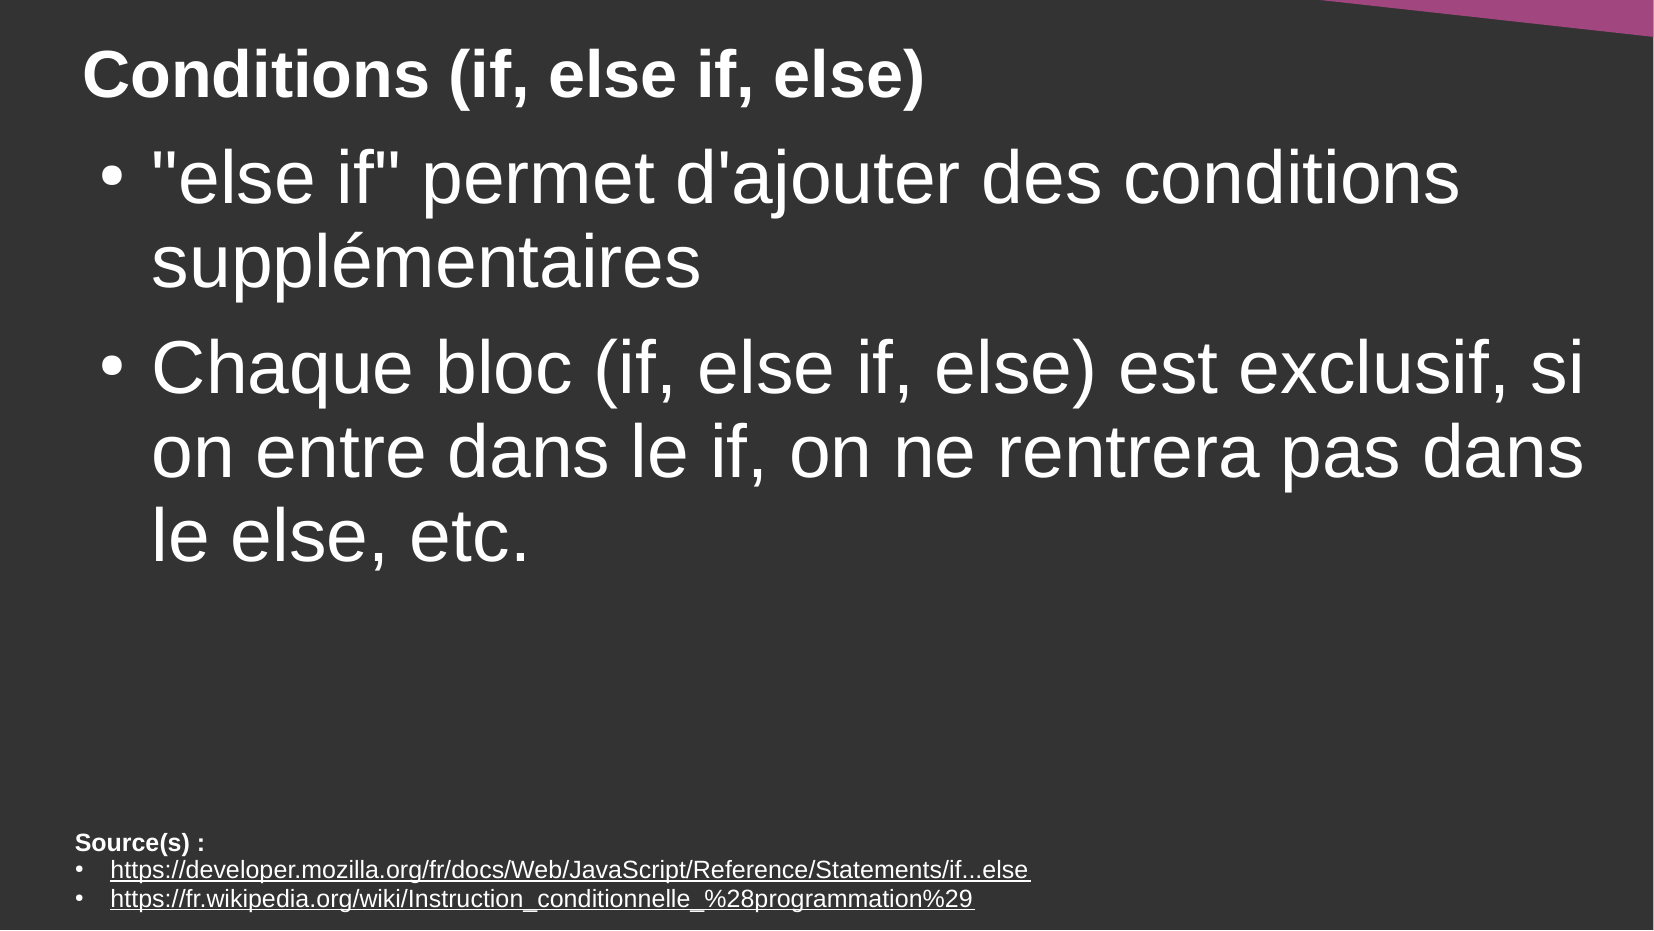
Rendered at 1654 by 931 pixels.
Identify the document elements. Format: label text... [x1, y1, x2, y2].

title Conditions (if, else if, else) [82, 37, 1571, 114]
list "else if" permet d'ajouter des conditions supplémentaires Chaque bloc (if, else if, else) est exclusif, si on entre dans le if, on ne rentrera pas dans le else, etc. [80, 135, 1620, 603]
text_box [1320, 0, 1654, 37]
text_box Source(s) : https://developer.mozilla.org/fr/docs/Web/JavaScript/Reference/Statements/if...else https://fr.wikipedia.org/wiki/Instruction_conditionnelle_%28programmation%29 [60, 820, 1583, 920]
